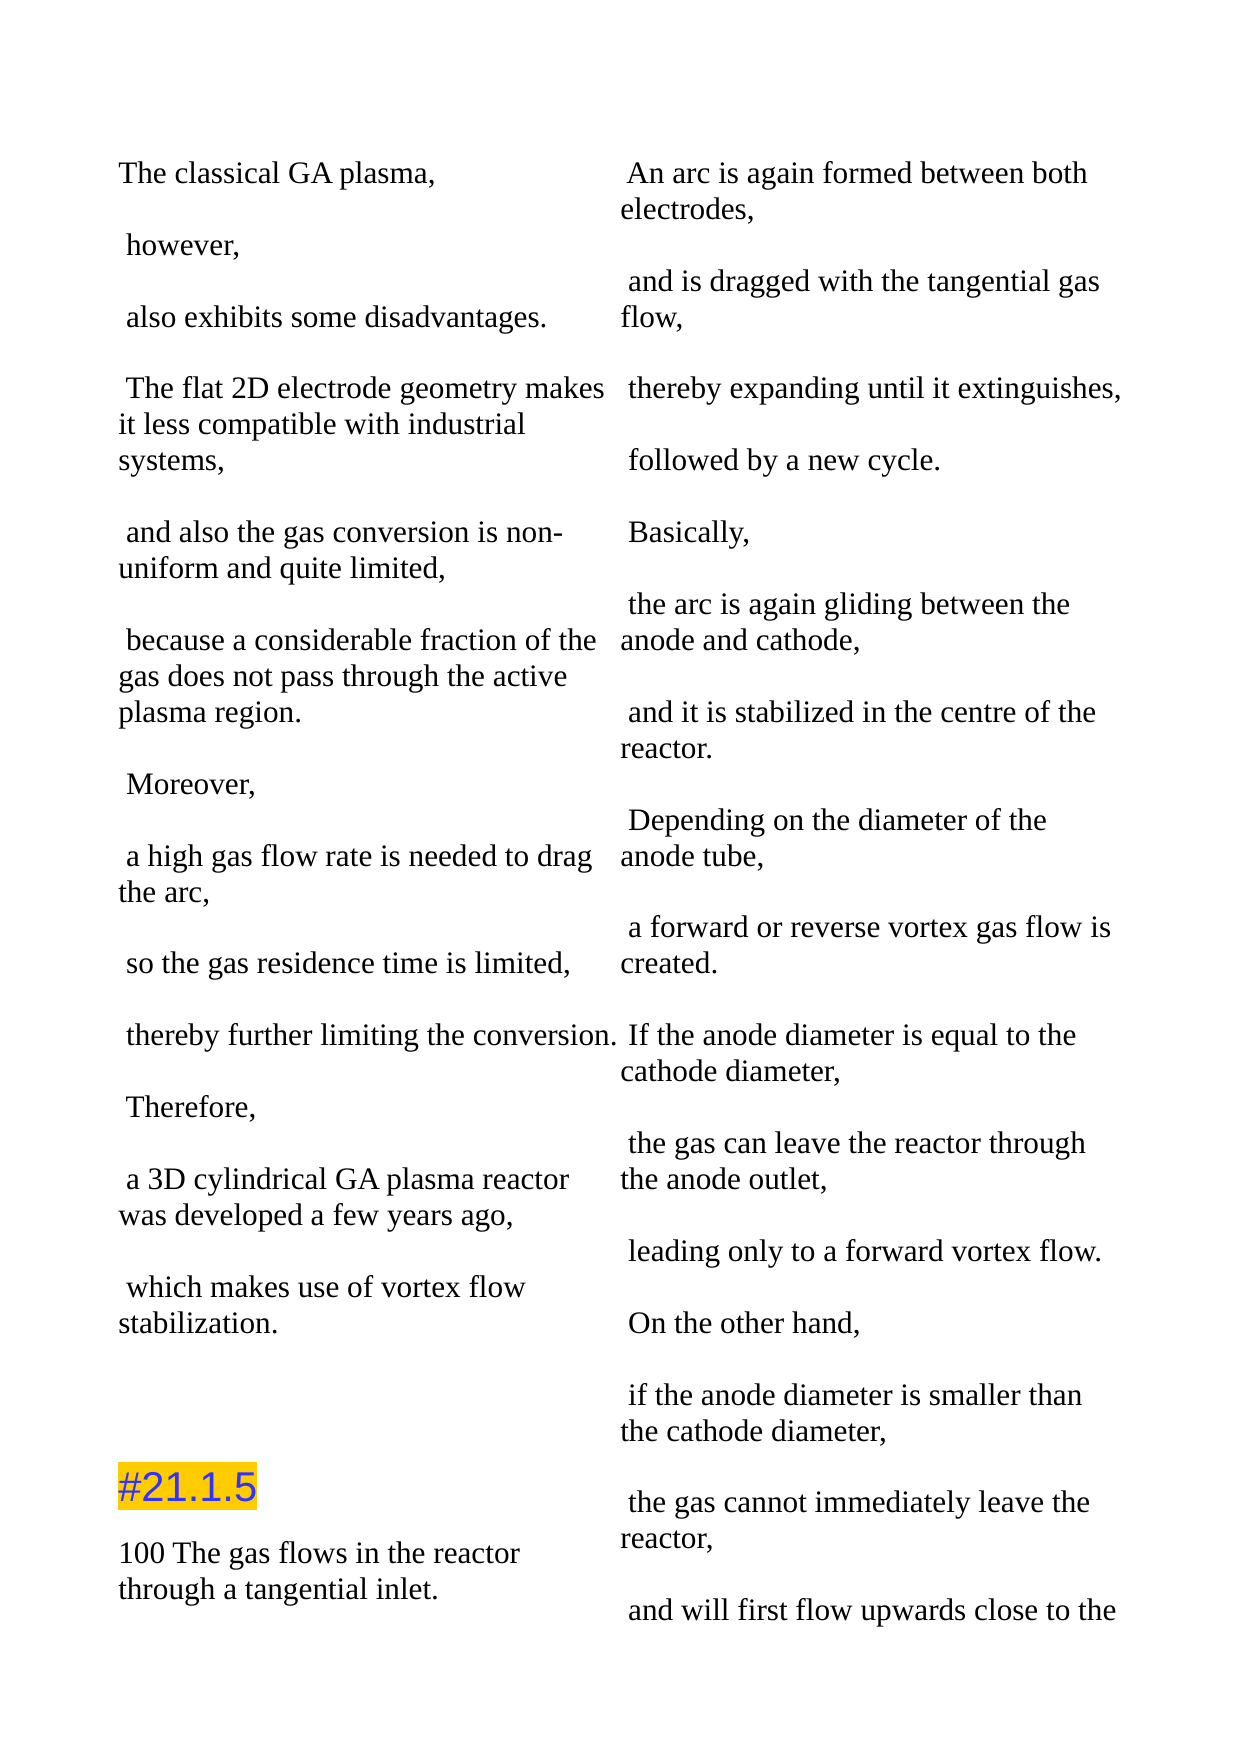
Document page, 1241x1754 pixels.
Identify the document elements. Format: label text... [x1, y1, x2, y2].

text and it is stabilized in the centre of the reactor. [620, 693, 1122, 765]
text The flat 2D electrode geometry makes it less compatible with industrial systems, [118, 370, 620, 477]
text Moreover, [118, 765, 620, 801]
text Basically, [620, 513, 1122, 549]
text The classical GA plasma, [118, 154, 620, 190]
text so the gas residence time is limited, [118, 945, 620, 981]
text if the anode diameter is smaller than the cathode diameter, [620, 1376, 1122, 1448]
text and is dragged with the tangential gas flow, [620, 262, 1122, 334]
text because a considerable fraction of the gas does not pass through the active plasma region. [118, 621, 620, 729]
text thereby expanding until it extinguishes, [620, 370, 1122, 406]
text An arc is again formed between both electrodes, [620, 154, 1122, 226]
text a 3D cylindrical GA plasma reactor was developed a few years ago, [118, 1160, 620, 1232]
text followed by a new cycle. [620, 442, 1122, 477]
text the gas cannot immediately leave the reactor, [620, 1484, 1122, 1556]
text Therefore, [118, 1088, 620, 1124]
text the gas can leave the reactor through the anode outlet, [620, 1124, 1122, 1196]
text thereby further limiting the conversion. [118, 1017, 620, 1052]
text Depending on the diameter of the anode tube, [620, 801, 1122, 873]
text and also the gas conversion is non-uniform and quite limited, [118, 513, 620, 585]
text #21.1.5 [118, 1462, 620, 1510]
text leading only to a forward vortex flow. [620, 1232, 1122, 1268]
text 100 The gas flows in the reactor through a tangential inlet. [118, 1534, 620, 1606]
text which makes use of vortex flow stabilization. [118, 1268, 620, 1340]
text also exhibits some disadvantages. [118, 298, 620, 334]
text On the other hand, [620, 1304, 1122, 1340]
text If the anode diameter is equal to the cathode diameter, [620, 1017, 1122, 1088]
text a forward or reverse vortex gas flow is created. [620, 909, 1122, 981]
text the arc is again gliding between the anode and cathode, [620, 585, 1122, 657]
text a high gas flow rate is needed to drag the arc, [118, 837, 620, 909]
text and will first flow upwards close to the [620, 1592, 1122, 1627]
text however, [118, 226, 620, 262]
